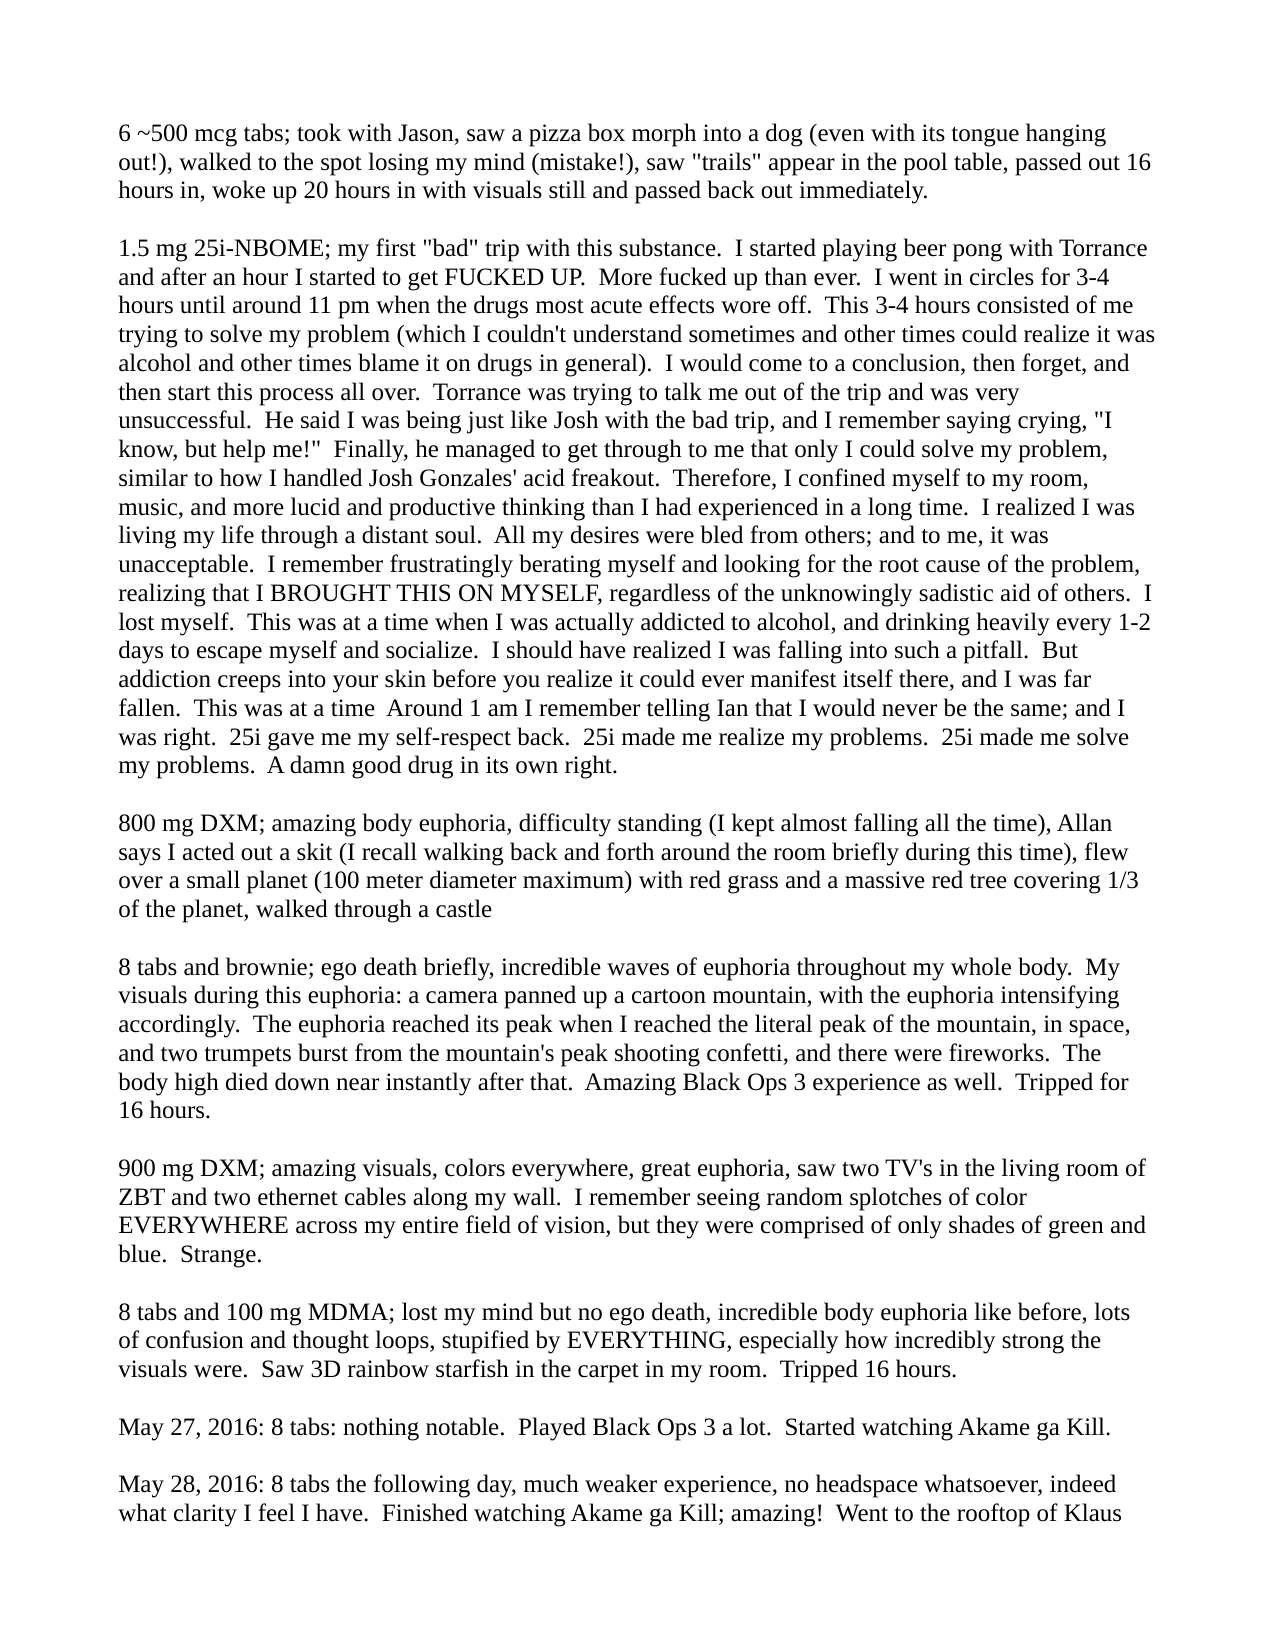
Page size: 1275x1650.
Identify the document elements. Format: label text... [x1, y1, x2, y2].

text 8 tabs and 100 mg MDMA; lost my mind but no ego death, incredible body euphoria like before, lots of confusion and thought loops, stupified by EVERYTHING, especially how incredibly strong the visuals were. Saw 3D rainbow starfish in the carpet in my room. Tripped 16 hours. [118, 1297, 1157, 1383]
text 1.5 mg 25i-NBOME; my first "bad" trip with this substance. I started playing beer pong with Torrance and after an hour I started to get FUCKED UP. More fucked up than ever. I went in circles for 3-4 hours until around 11 pm when the drugs most acute effects wore off. This 3-4 hours consisted of me trying to solve my problem (which I couldn't understand sometimes and other times could realize it was alcohol and other times blame it on drugs in general). I would come to a conclusion, then forget, and then start this process all over. Torrance was trying to talk me out of the trip and was very unsuccessful. He said I was being just like Josh with the bad trip, and I remember saying crying, "I know, but help me!" Finally, he managed to get through to me that only I could solve my problem, similar to how I handled Josh Gonzales' acid freakout. Therefore, I confined myself to my room, music, and more lucid and productive thinking than I had experienced in a long time. I realized I was living my life through a distant soul. All my desires were bled from others; and to me, it was unacceptable. I remember frustratingly berating myself and looking for the root cause of the problem, realizing that I BROUGHT THIS ON MYSELF, regardless of the unknowingly sadistic aid of others. I lost myself. This was at a time when I was actually addicted to alcohol, and drinking heavily every 1-2 days to escape myself and socialize. I should have realized I was falling into such a pitfall. But addiction creeps into your skin before you realize it could ever manifest itself there, and I was far fallen. This was at a time Around 1 am I remember telling Ian that I would never be the same; and I was right. 25i gave me my self-respect back. 25i made me realize my problems. 25i made me solve my problems. A damn good drug in its own right. [118, 233, 1157, 779]
text 8 tabs and brownie; ego death briefly, incredible waves of euphoria throughout my whole body. My visuals during this euphoria: a camera panned up a cartoon mountain, with the euphoria intensifying accordingly. The euphoria reached its peak when I reached the literal peak of the mountain, in space, and two trumpets burst from the mountain's peak shooting confetti, and there were fireworks. The body high died down near instantly after that. Amazing Black Ops 3 experience as well. Tripped for 16 hours. [118, 952, 1157, 1124]
text May 27, 2016: 8 tabs: nothing notable. Played Black Ops 3 a lot. Started watching Akame ga Kill. [118, 1412, 1157, 1441]
text May 28, 2016: 8 tabs the following day, much weaker experience, no headspace whatsoever, indeed what clarity I feel I have. Finished watching Akame ga Kill; amazing! Went to the rooftop of Klaus [118, 1469, 1157, 1527]
text 6 ~500 mcg tabs; took with Jason, saw a pizza box morph into a dog (even with its tongue hanging out!), walked to the spot losing my mind (mistake!), saw "trails" appear in the pool table, passed out 16 hours in, woke up 20 hours in with visuals still and passed back out immediately. [118, 118, 1157, 204]
text 800 mg DXM; amazing body euphoria, difficulty standing (I kept almost falling all the time), Allan says I acted out a skit (I recall walking back and forth around the room briefly during this time), flew over a small planet (100 meter diameter maximum) with red grass and a massive red tree covering 1/3 of the planet, walked through a castle [118, 808, 1157, 923]
text 900 mg DXM; amazing visuals, colors everywhere, great euphoria, saw two TV's in the living room of ZBT and two ethernet cables along my wall. I remember seeing random splotches of color EVERYWHERE across my entire field of vision, but they were comprised of only shades of green and blue. Strange. [118, 1153, 1157, 1268]
